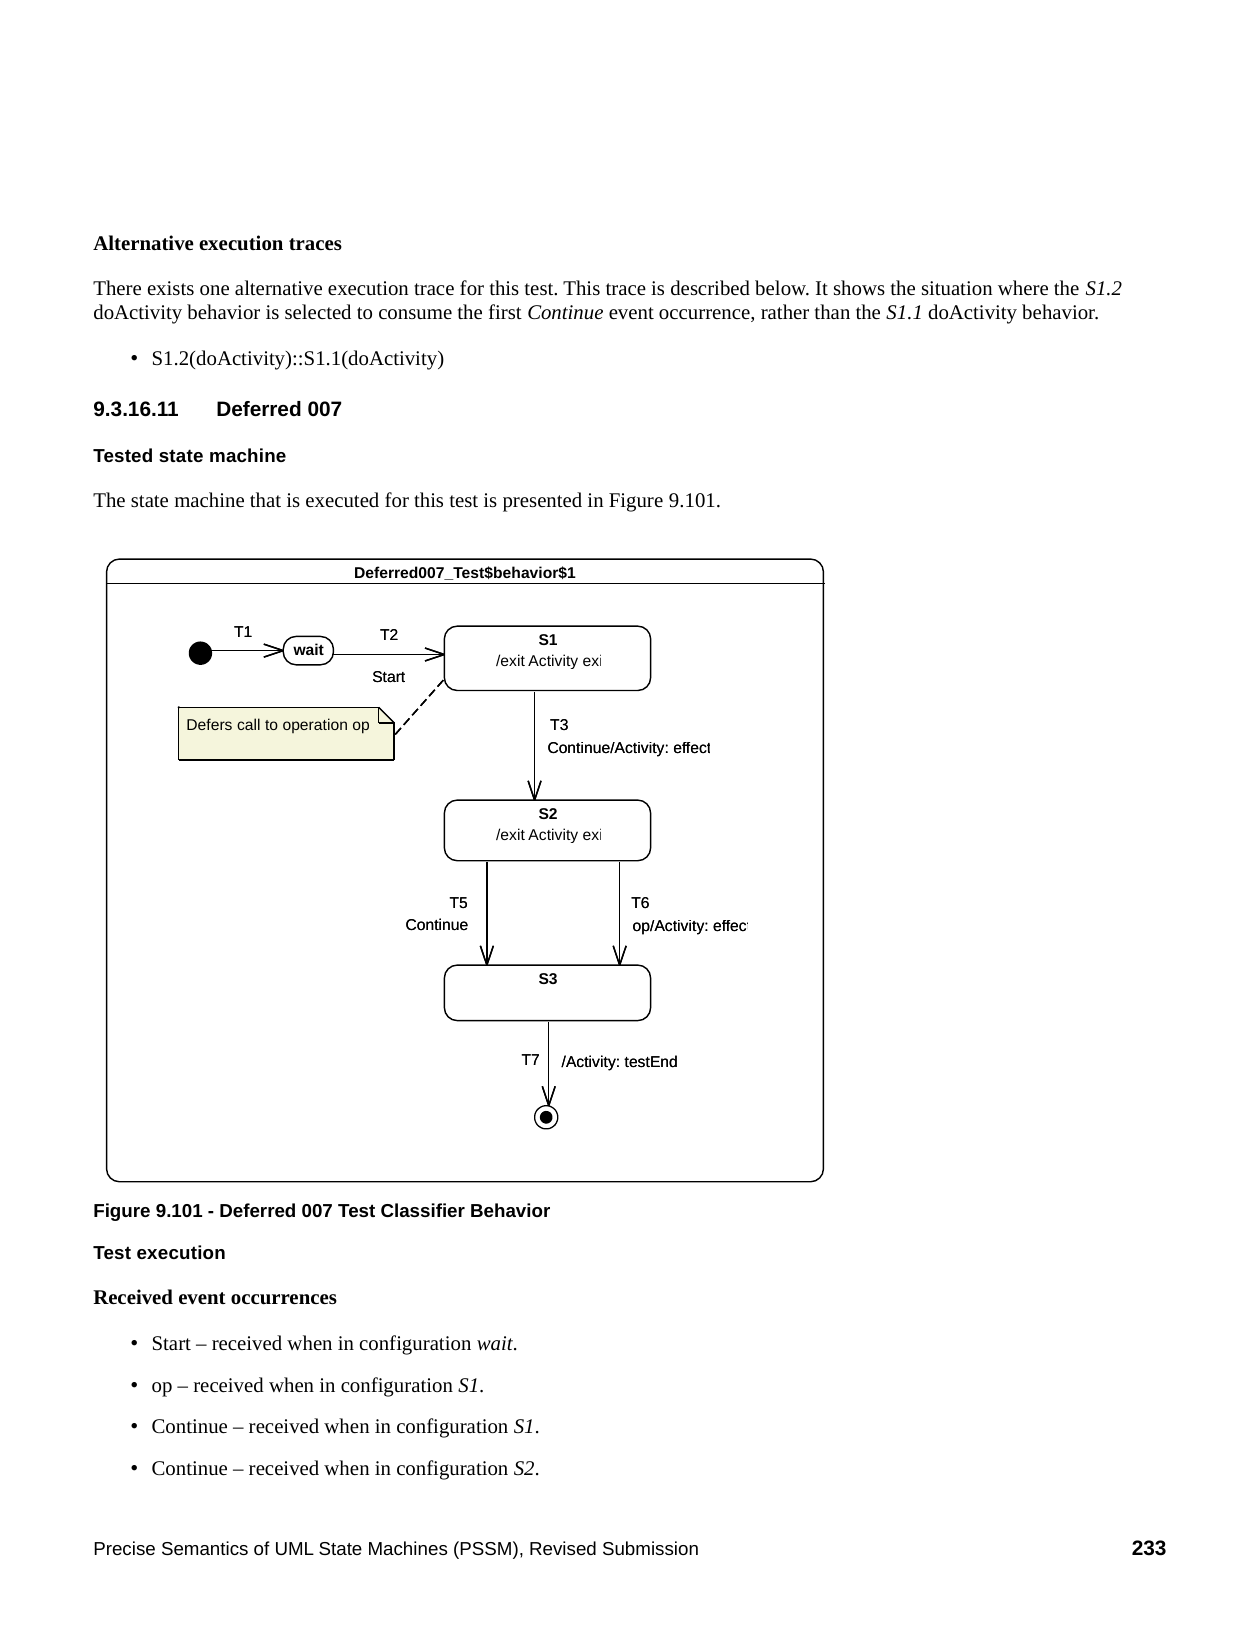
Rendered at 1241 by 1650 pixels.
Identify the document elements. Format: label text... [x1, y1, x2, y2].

list S1.2(doActivity)::S1.1(doActivity) [131, 345, 1164, 370]
subtitle Test execution [93, 533, 1164, 1264]
subtitle Deferred 007 [93, 395, 1164, 420]
text The state machine that is executed for this test is presented in Figure 9.101. [93, 488, 1164, 512]
text Alternative execution traces [93, 231, 1164, 255]
list Continue – received when in configuration S2. [131, 1455, 1164, 1480]
text Received event occurrences [93, 1285, 1164, 1309]
text There exists one alternative execution trace for this test. This trace is described below. It shows the situation where the S1.2 doActivity behavior is selected to consume the first Continue event occurrence, rather than the S1.1 doActivity behavior. [93, 276, 1164, 324]
list Continue – received when in configuration S1. [131, 1413, 1164, 1438]
list Start – received when in configuration wait. [131, 1330, 1164, 1355]
text Figure 9.101 - Deferred 007 Test Classifier Behavior [93, 546, 838, 1221]
subtitle Tested state machine [93, 445, 1164, 467]
list op – received when in configuration S1. [131, 1372, 1164, 1397]
